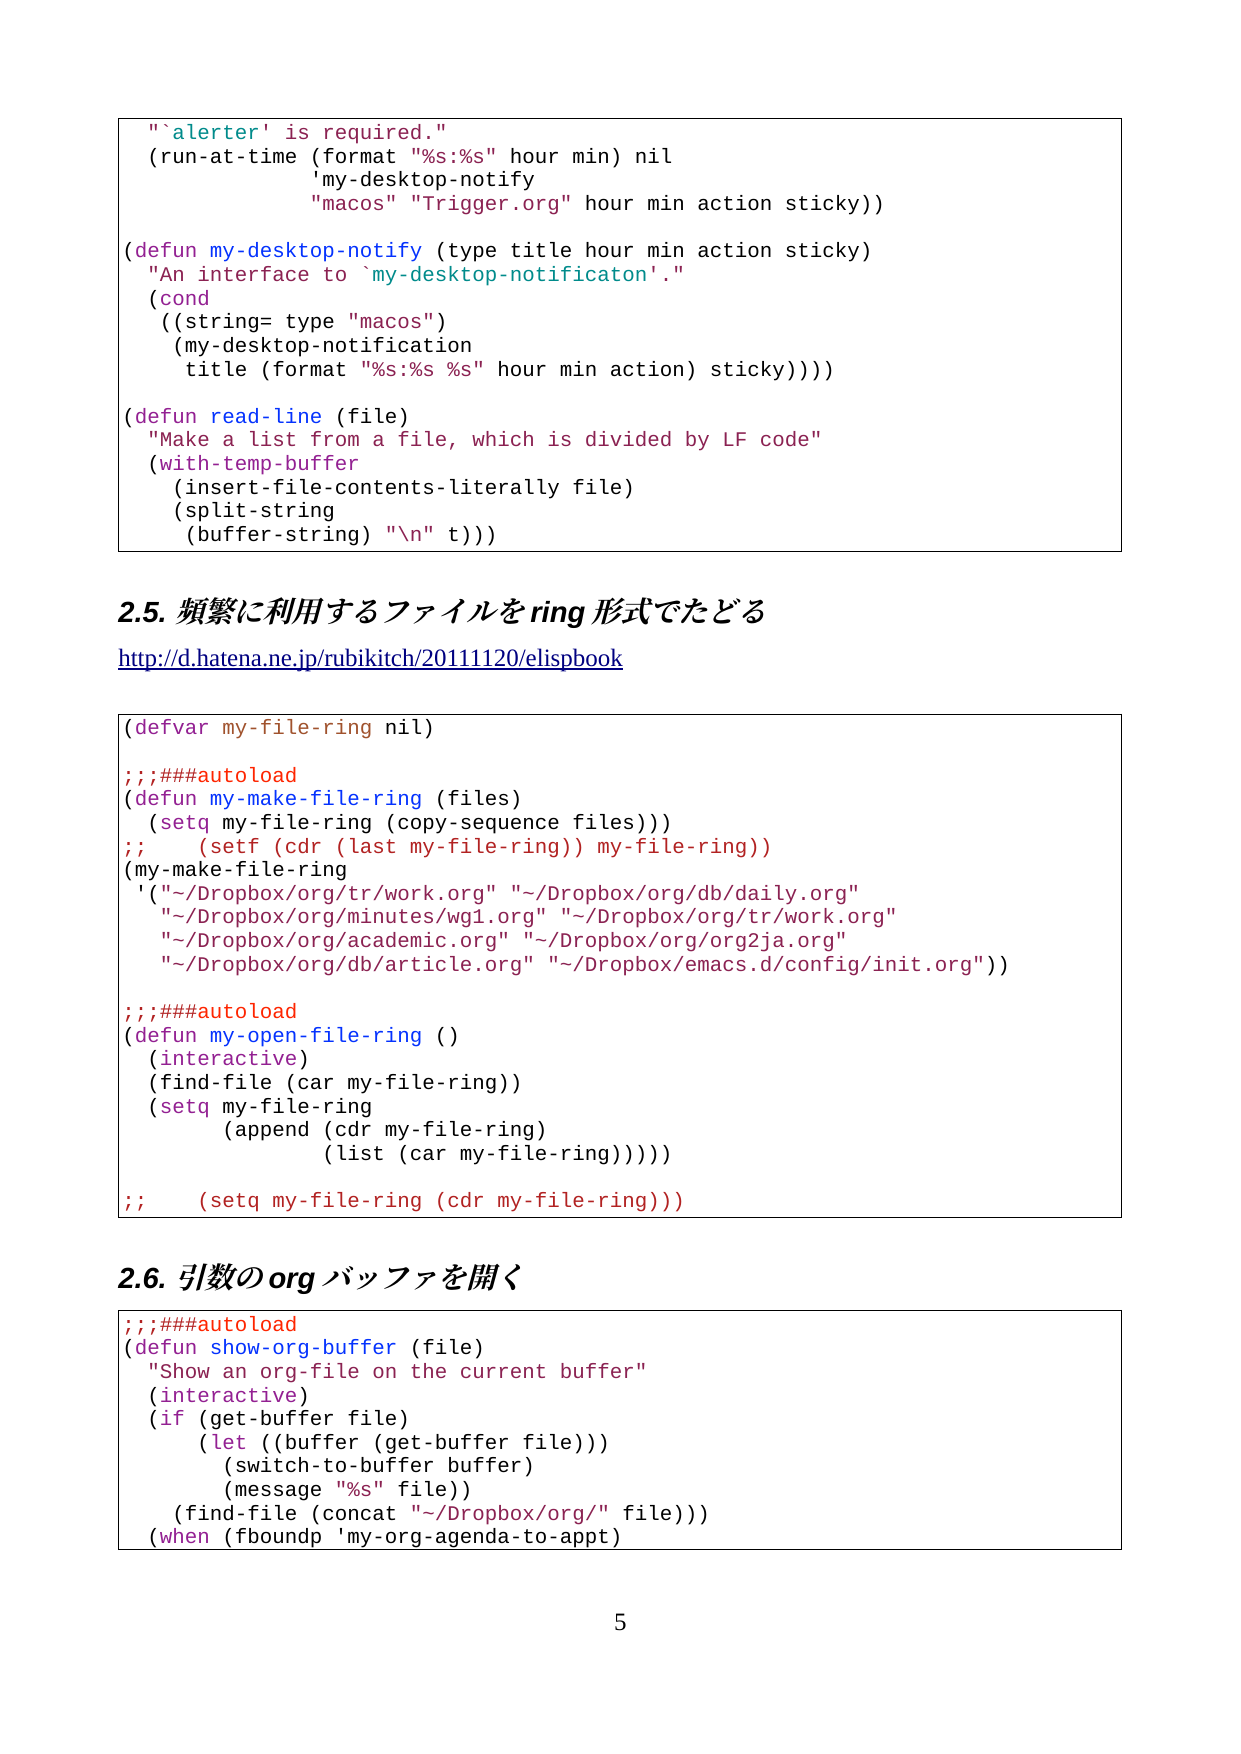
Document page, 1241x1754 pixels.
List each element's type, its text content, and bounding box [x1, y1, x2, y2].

text ;;;###autoload [119, 761, 1121, 784]
text "`alerter' is required." [119, 119, 1121, 142]
text (defun my-desktop-notify (type title hour min action sticky) [119, 236, 1121, 260]
text (defun read-line (file) [119, 402, 1121, 426]
text (switch-to-buffer buffer) [119, 1452, 1121, 1475]
text (find-file (car my-file-ring)) [119, 1068, 1121, 1092]
text ;; (setq my-file-ring (cdr my-file-ring))) [119, 1186, 1121, 1217]
text (find-file (concat "~/Dropbox/org/" file))) [119, 1499, 1121, 1522]
text (when (fboundp 'my-org-agenda-to-appt) [119, 1522, 1121, 1549]
text "macos" "Trigger.org" hour min action sticky)) [119, 189, 1121, 213]
text (defun my-make-file-ring (files) [119, 784, 1121, 808]
text "~/Dropbox/org/db/article.org" "~/Dropbox/emacs.d/config/init.org")) [119, 950, 1121, 973]
text (run-at-time (format "%s:%s" hour min) nil [119, 142, 1121, 165]
text (my-desktop-notification [119, 331, 1121, 354]
text (split-string [119, 496, 1121, 520]
text '("~/Dropbox/org/tr/work.org" "~/Dropbox/org/db/daily.org" [119, 879, 1121, 903]
text (insert-file-contents-literally file) [119, 473, 1121, 496]
text ;;;###autoload [119, 997, 1121, 1021]
text (append (cdr my-file-ring) [119, 1115, 1121, 1139]
text (interactive) [119, 1381, 1121, 1404]
text (interactive) [119, 1044, 1121, 1068]
text (message "%s" file)) [119, 1475, 1121, 1499]
subtitle 頻繁に利用するファイルをring形式でたどる [118, 589, 1122, 631]
text ((string= type "macos") [119, 307, 1121, 331]
text (cond [119, 284, 1121, 307]
text ;; (setf (cdr (last my-file-ring)) my-file-ring)) [119, 832, 1121, 855]
text "Make a list from a file, which is divided by LF code" [119, 426, 1121, 449]
subtitle 引数のorgバッファを開く [118, 1255, 1122, 1297]
text (with-temp-buffer [119, 449, 1121, 473]
text "An interface to `my-desktop-notificaton'." [119, 260, 1121, 284]
text "~/Dropbox/org/academic.org" "~/Dropbox/org/org2ja.org" [119, 926, 1121, 950]
text (let ((buffer (get-buffer file))) [119, 1428, 1121, 1452]
text ;;;###autoload [119, 1311, 1121, 1333]
text (setq my-file-ring [119, 1092, 1121, 1115]
text (defun my-open-file-ring () [119, 1021, 1121, 1044]
text "Show an org-file on the current buffer" [119, 1357, 1121, 1381]
text 'my-desktop-notify [119, 165, 1121, 189]
text (defun show-org-buffer (file) [119, 1333, 1121, 1357]
text (buffer-string) "\n" t))) [119, 520, 1121, 551]
text (list (car my-file-ring))))) [119, 1139, 1121, 1163]
text (if (get-buffer file) [119, 1404, 1121, 1428]
text http://d.hatena.ne.jp/rubikitch/20111120/elispbook [118, 643, 1122, 701]
text title (format "%s:%s %s" hour min action) sticky)))) [119, 354, 1121, 378]
text (defvar my-file-ring nil) [119, 715, 1121, 737]
text (my-make-file-ring [119, 855, 1121, 879]
text "~/Dropbox/org/minutes/wg1.org" "~/Dropbox/org/tr/work.org" [119, 903, 1121, 926]
text (setq my-file-ring (copy-sequence files))) [119, 808, 1121, 832]
